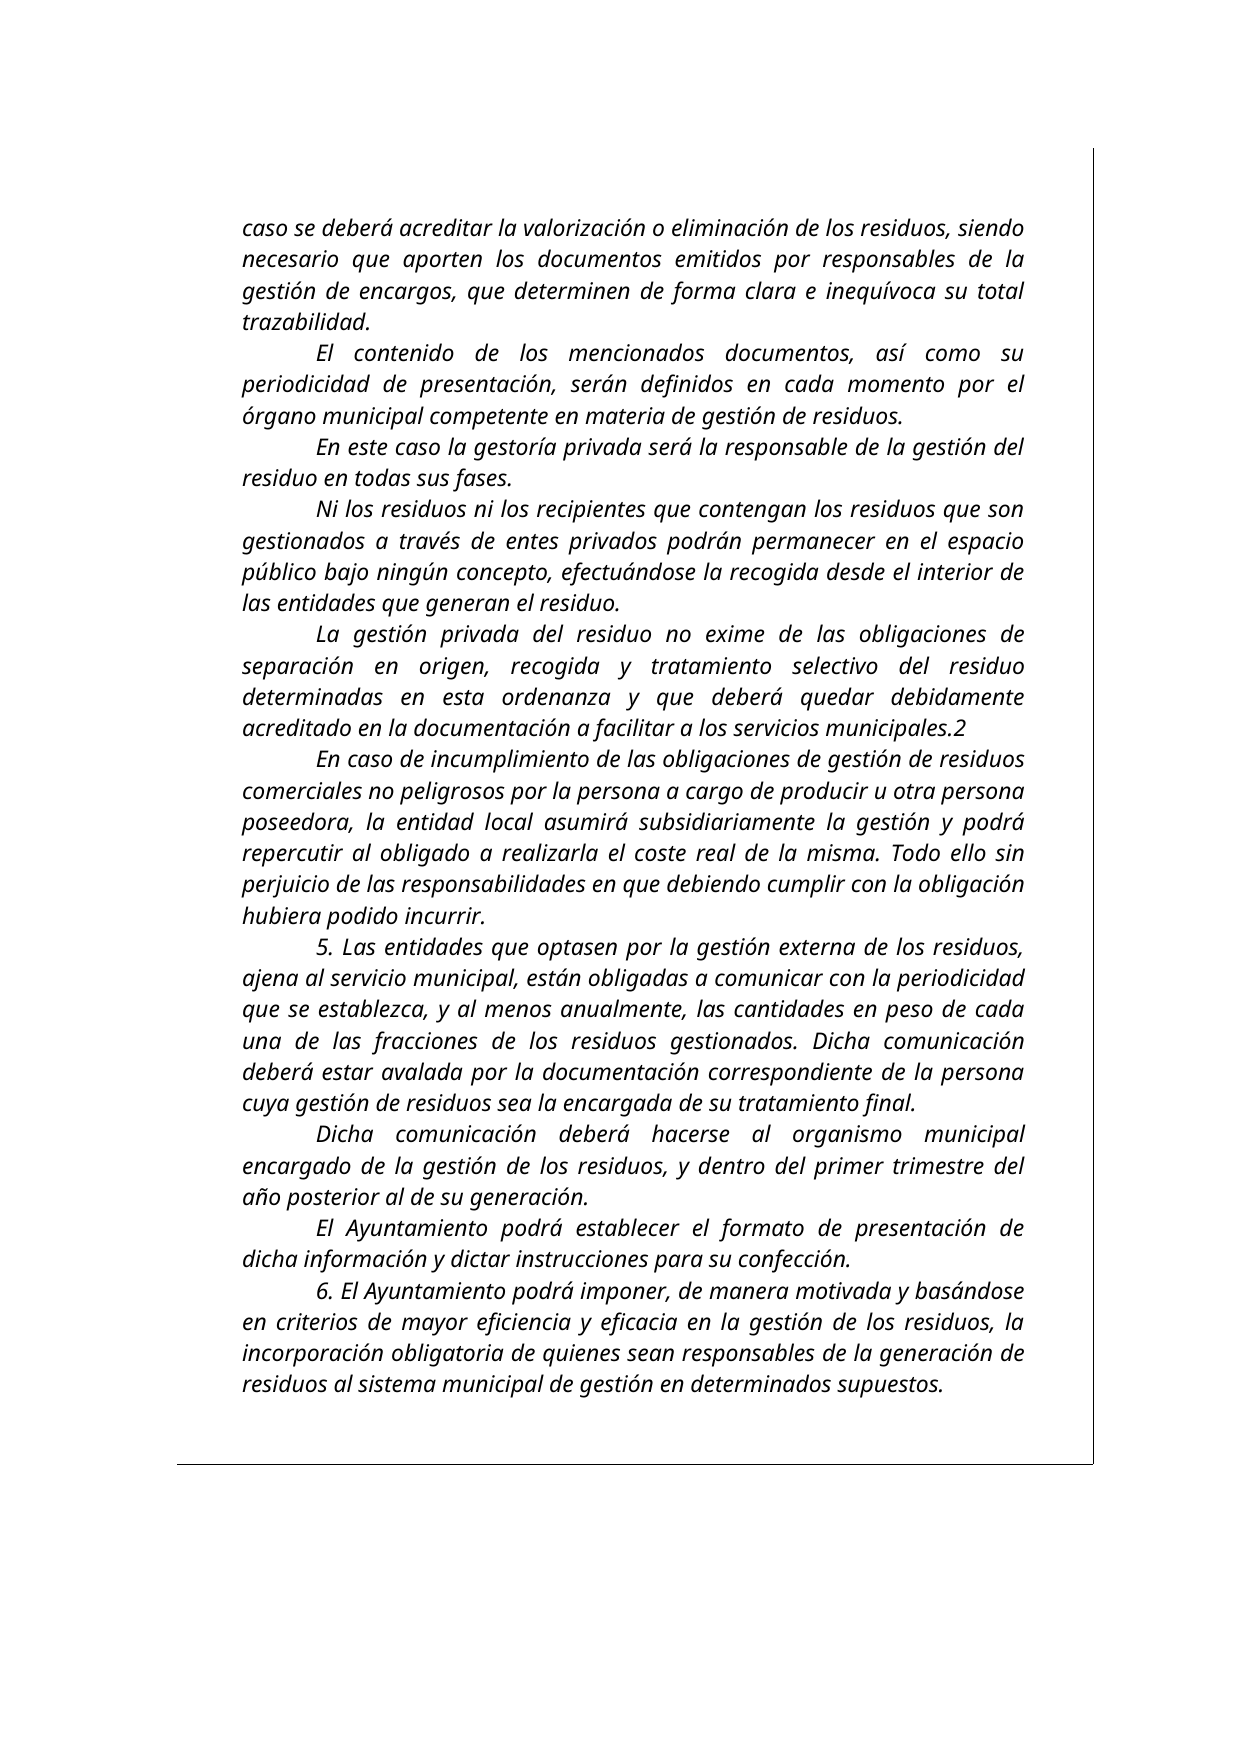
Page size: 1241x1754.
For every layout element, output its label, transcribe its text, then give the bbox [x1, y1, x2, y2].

text En caso de incumplimiento de las obligaciones de gestión de residuos comerciales no peligrosos por la persona a cargo de producir u otra persona poseedora, la entidad local asumirá subsidiariamente la gestión y podrá repercutir al obligado a realizarla el coste real de la misma. Todo ello sin perjuicio de las responsabilidades en que debiendo cumplir con la obligación hubiera podido incurrir. [177, 743, 1093, 931]
text caso se deberá acreditar la valorización o eliminación de los residuos, siendo necesario que aporten los documentos emitidos por responsables de la gestión de encargos, que determinen de forma clara e inequívoca su total trazabilidad. [177, 148, 1093, 337]
text El contenido de los mencionados documentos, así como su periodicidad de presentación, serán definidos en cada momento por el órgano municipal competente en materia de gestión de residuos. [177, 337, 1093, 431]
text Ni los residuos ni los recipientes que contengan los residuos que son gestionados a través de entes privados podrán permanecer en el espacio público bajo ningún concepto, efectuándose la recogida desde el interior de las entidades que generan el residuo. [177, 493, 1093, 618]
text En este caso la gestoría privada será la responsable de la gestión del residuo en todas sus fases. [177, 431, 1093, 493]
text Dicha comunicación deberá hacerse al organismo municipal encargado de la gestión de los residuos, y dentro del primer trimestre del año posterior al de su generación. [177, 1118, 1093, 1212]
text El Ayuntamiento podrá establecer el formato de presentación de dicha información y dictar instrucciones para su confección. [177, 1212, 1093, 1275]
text 6. El Ayuntamiento podrá imponer, de manera motivada y basándose en criterios de mayor eficiencia y eficacia en la gestión de los residuos, la incorporación obligatoria de quienes sean responsables de la generación de residuos al sistema municipal de gestión en determinados supuestos. [177, 1275, 1093, 1464]
text 5. Las entidades que optasen por la gestión externa de los residuos, ajena al servicio municipal, están obligadas a comunicar con la periodicidad que se establezca, y al menos anualmente, las cantidades en peso de cada una de las fracciones de los residuos gestionados. Dicha comunicación deberá estar avalada por la documentación correspondiente de la persona cuya gestión de residuos sea la encargada de su tratamiento final. [177, 931, 1093, 1118]
text La gestión privada del residuo no exime de las obligaciones de separación en origen, recogida y tratamiento selectivo del residuo determinadas en esta ordenanza y que deberá quedar debidamente acreditado en la documentación a facilitar a los servicios municipales.2 [177, 618, 1093, 743]
